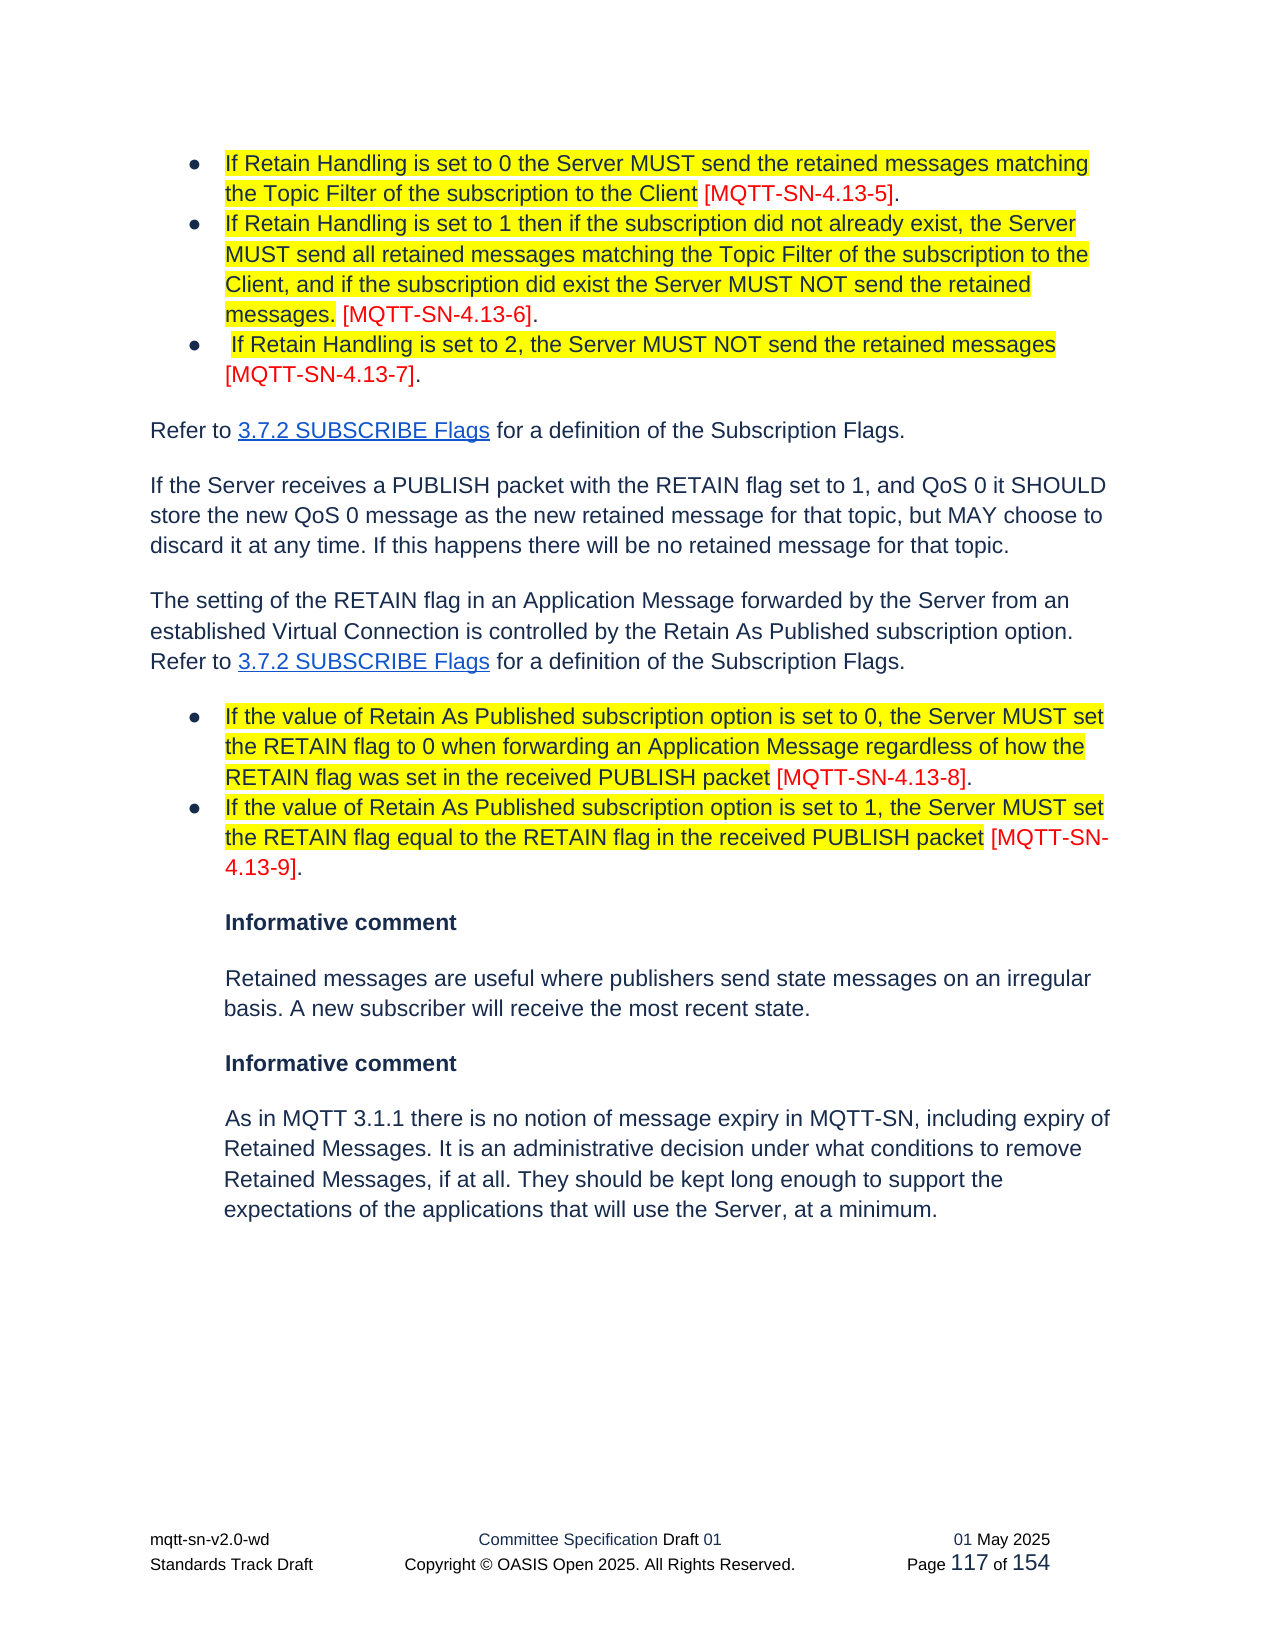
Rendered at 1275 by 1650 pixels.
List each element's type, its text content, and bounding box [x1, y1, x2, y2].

text Informative comment [225, 909, 1125, 936]
list If the value of Retain As Published subscription option is set to 1, the Server MUST set the RETAIN flag equal to the RETAIN flag in the received PUBLISH packet [MQTT-SN-4.13-9]. [187, 794, 1125, 881]
text Refer to 3.7.2 SUBSCRIBE Flags for a definition of the Subscription Flags. [150, 417, 1125, 443]
list If the value of Retain As Published subscription option is set to 0, the Server MUST set the RETAIN flag to 0 when forwarding an Application Message regardless of how the RETAIN flag was set in the received PUBLISH packet [MQTT-SN-4.13-8]. [187, 703, 1125, 790]
text As in MQTT 3.1.1 there is no notion of message expiry in MQTT-SN, including expiry of Retained Messages. It is an administrative decision under what conditions to remove Retained Messages, if at all. They should be kept long enough to support the expectations of the applications that will use the Server, at a minimum. [223, 1105, 1124, 1222]
text Retained messages are useful where publishers send state messages on an irregular basis. A new subscriber will receive the most recent state. [223, 964, 1124, 1021]
list If Retain Handling is set to 0 the Server MUST send the retained messages matching the Topic Filter of the subscription to the Client [MQTT-SN-4.13-5]. [187, 150, 1125, 207]
text Informative comment [225, 1050, 1125, 1076]
list If Retain Handling is set to 2, the Server MUST NOT send the retained messages [MQTT-SN-4.13-7]. [187, 331, 1125, 388]
list If Retain Handling is set to 1 then if the subscription did not already exist, the Server MUST send all retained messages matching the Topic Filter of the subscription to the Client, and if the subscription did exist the Server MUST NOT send the retained messages. [MQTT-SN-4.13-6]. [187, 210, 1125, 327]
text The setting of the RETAIN flag in an Application Message forwarded by the Server from an established Virtual Connection is controlled by the Retain As Published subscription option. Refer to 3.7.2 SUBSCRIBE Flags for a definition of the Subscription Flags. [150, 587, 1125, 674]
text If the Server receives a PUBLISH packet with the RETAIN flag set to 1, and QoS 0 it SHOULD store the new QoS 0 message as the new retained message for that topic, but MAY choose to discard it at any time. If this happens there will be no retained message for that topic. [150, 472, 1125, 559]
